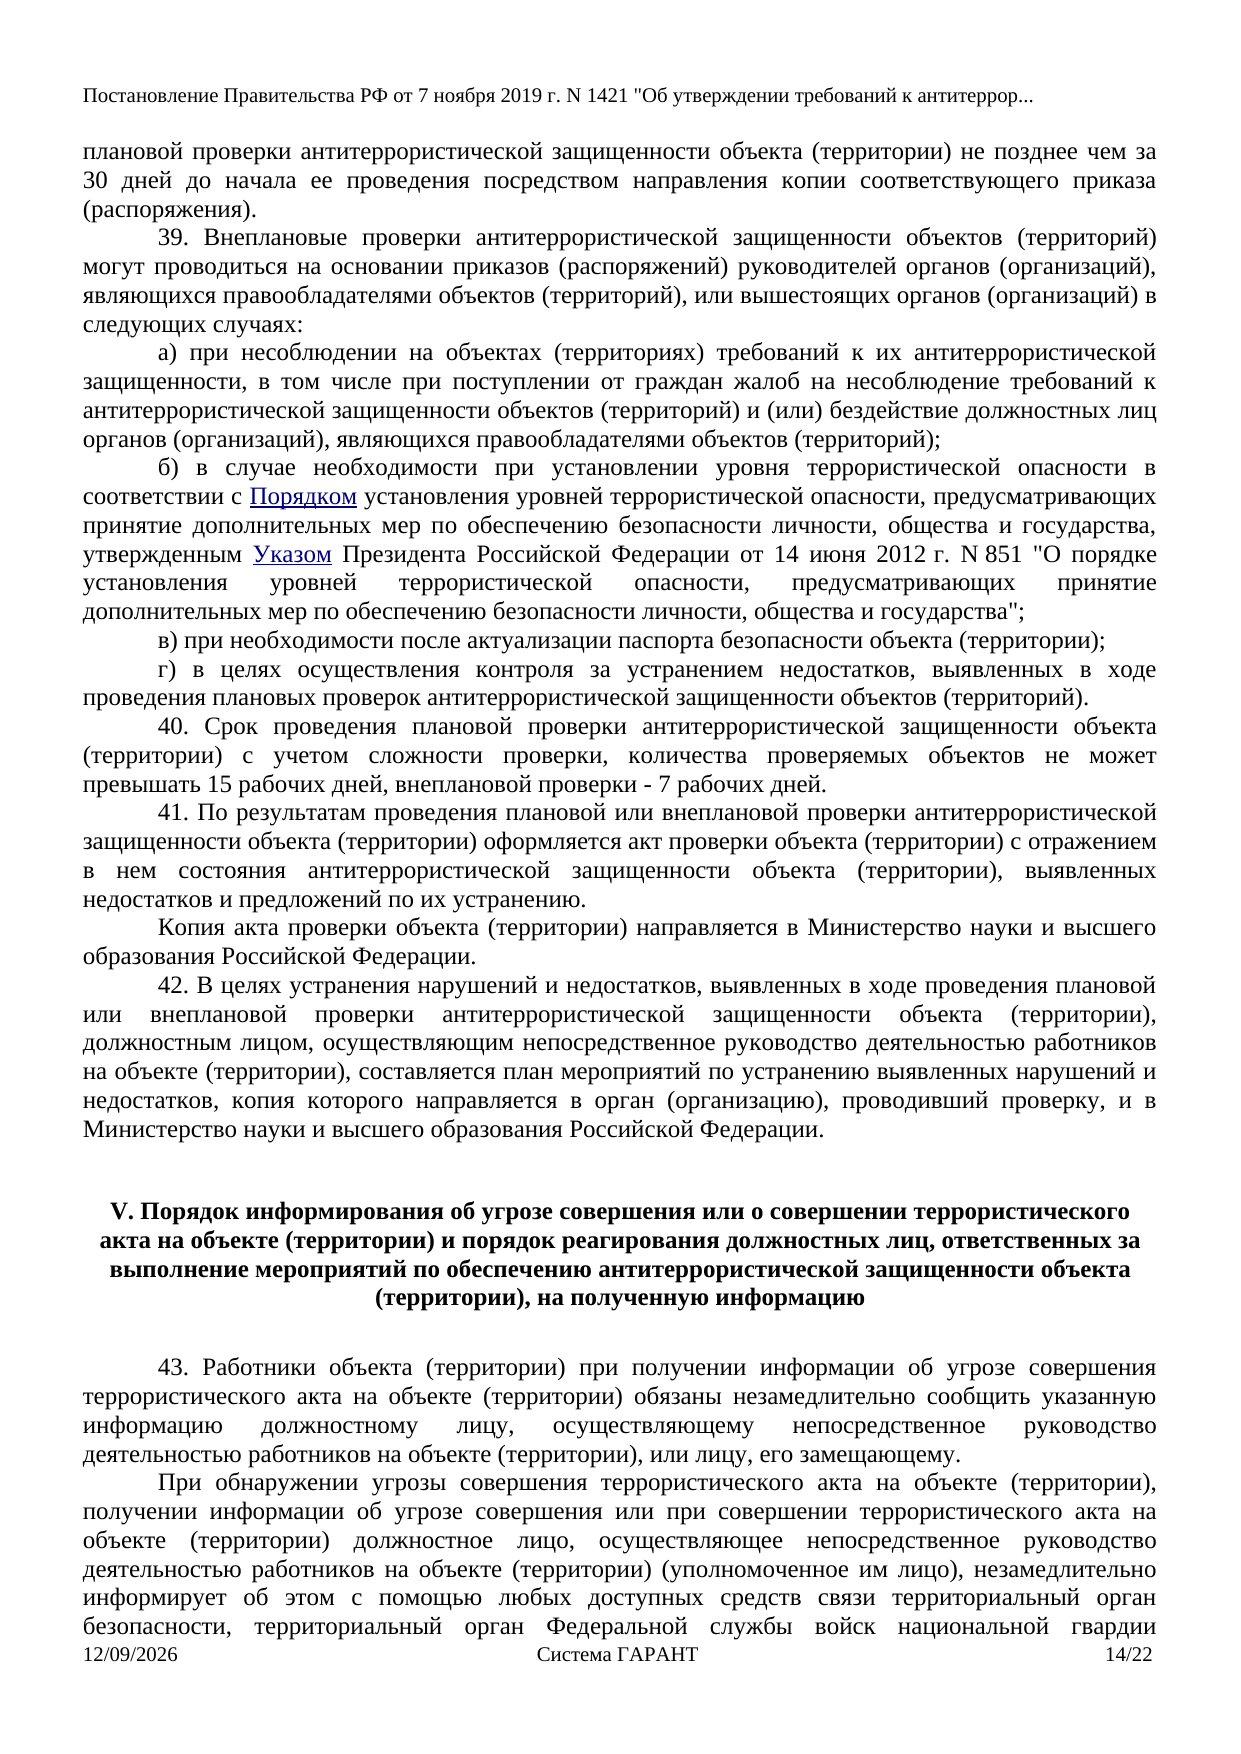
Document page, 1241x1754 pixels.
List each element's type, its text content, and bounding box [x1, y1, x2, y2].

text При обнаружении угрозы совершения террористического акта на объекте (территории), получении информации об угрозе совершения или при совершении террористического акта на объекте (территории) должностное лицо, осуществляющее непосредственное руководство деятельностью работников на объекте (территории) (уполномоченное им лицо), незамедлительно информирует об этом с помощью любых доступных средств связи территориальный орган безопасности, территориальный орган Федеральной службы войск национальной гвардии [83, 1467, 1157, 1640]
text 40. Срок проведения плановой проверки антитеррористической защищенности объекта (территории) с учетом сложности проверки, количества проверяемых объектов не может превышать 15 рабочих дней, внеплановой проверки - 7 рабочих дней. [83, 711, 1157, 797]
text 43. Работники объекта (территории) при получении информации об угрозе совершения террористического акта на объекте (территории) обязаны незамедлительно сообщить указанную информацию должностному лицу, осуществляющему непосредственное руководство деятельностью работников на объекте (территории), или лицу, его замещающему. [83, 1352, 1157, 1467]
text г) в целях осуществления контроля за устранением недостатков, выявленных в ходе проведения плановых проверок антитеррористической защищенности объектов (территорий). [83, 654, 1157, 711]
text плановой проверки антитеррористической защищенности объекта (территории) не позднее чем за 30 дней до начала ее проведения посредством направления копии соответствующего приказа (распоряжения). [83, 136, 1157, 222]
text 41. По результатам проведения плановой или внеплановой проверки антитеррористической защищенности объекта (территории) оформляется акт проверки объекта (территории) с отражением в нем состояния антитеррористической защищенности объекта (территории), выявленных недостатков и предложений по их устранению. [83, 797, 1157, 912]
text б) в случае необходимости при установлении уровня террористической опасности в соответствии с Порядком установления уровней террористической опасности, предусматривающих принятие дополнительных мер по обеспечению безопасности личности, общества и государства, утвержденным Указом Президента Российской Федерации от 14 июня 2012 г. N 851 "О порядке установления уровней террористической опасности, предусматривающих принятие дополнительных мер по обеспечению безопасности личности, общества и государства"; [83, 452, 1157, 625]
text Копия акта проверки объекта (территории) направляется в Министерство науки и высшего образования Российской Федерации. [83, 912, 1157, 970]
text в) при необходимости после актуализации паспорта безопасности объекта (территории); [83, 625, 1157, 654]
text 39. Внеплановые проверки антитеррористической защищенности объектов (территорий) могут проводиться на основании приказов (распоряжений) руководителей органов (организаций), являющихся правообладателями объектов (территорий), или вышестоящих органов (организаций) в следующих случаях: [83, 222, 1157, 337]
text а) при несоблюдении на объектах (территориях) требований к их антитеррористической защищенности, в том числе при поступлении от граждан жалоб на несоблюдение требований к антитеррористической защищенности объектов (территорий) и (или) бездействие должностных лиц органов (организаций), являющихся правообладателями объектов (территорий); [83, 337, 1157, 452]
subtitle V. Порядок информирования об угрозе совершения или о совершении террористического акта на объекте (территории) и порядок реагирования должностных лиц, ответственных за выполнение мероприятий по обеспечению антитеррористической защищенности объекта (территории), на полученную информацию [83, 1196, 1157, 1311]
text 42. В целях устранения нарушений и недостатков, выявленных в ходе проведения плановой или внеплановой проверки антитеррористической защищенности объекта (территории), должностным лицом, осуществляющим непосредственное руководство деятельностью работников на объекте (территории), составляется план мероприятий по устранению выявленных нарушений и недостатков, копия которого направляется в орган (организацию), проводивший проверку, и в Министерство науки и высшего образования Российской Федерации. [83, 970, 1157, 1142]
